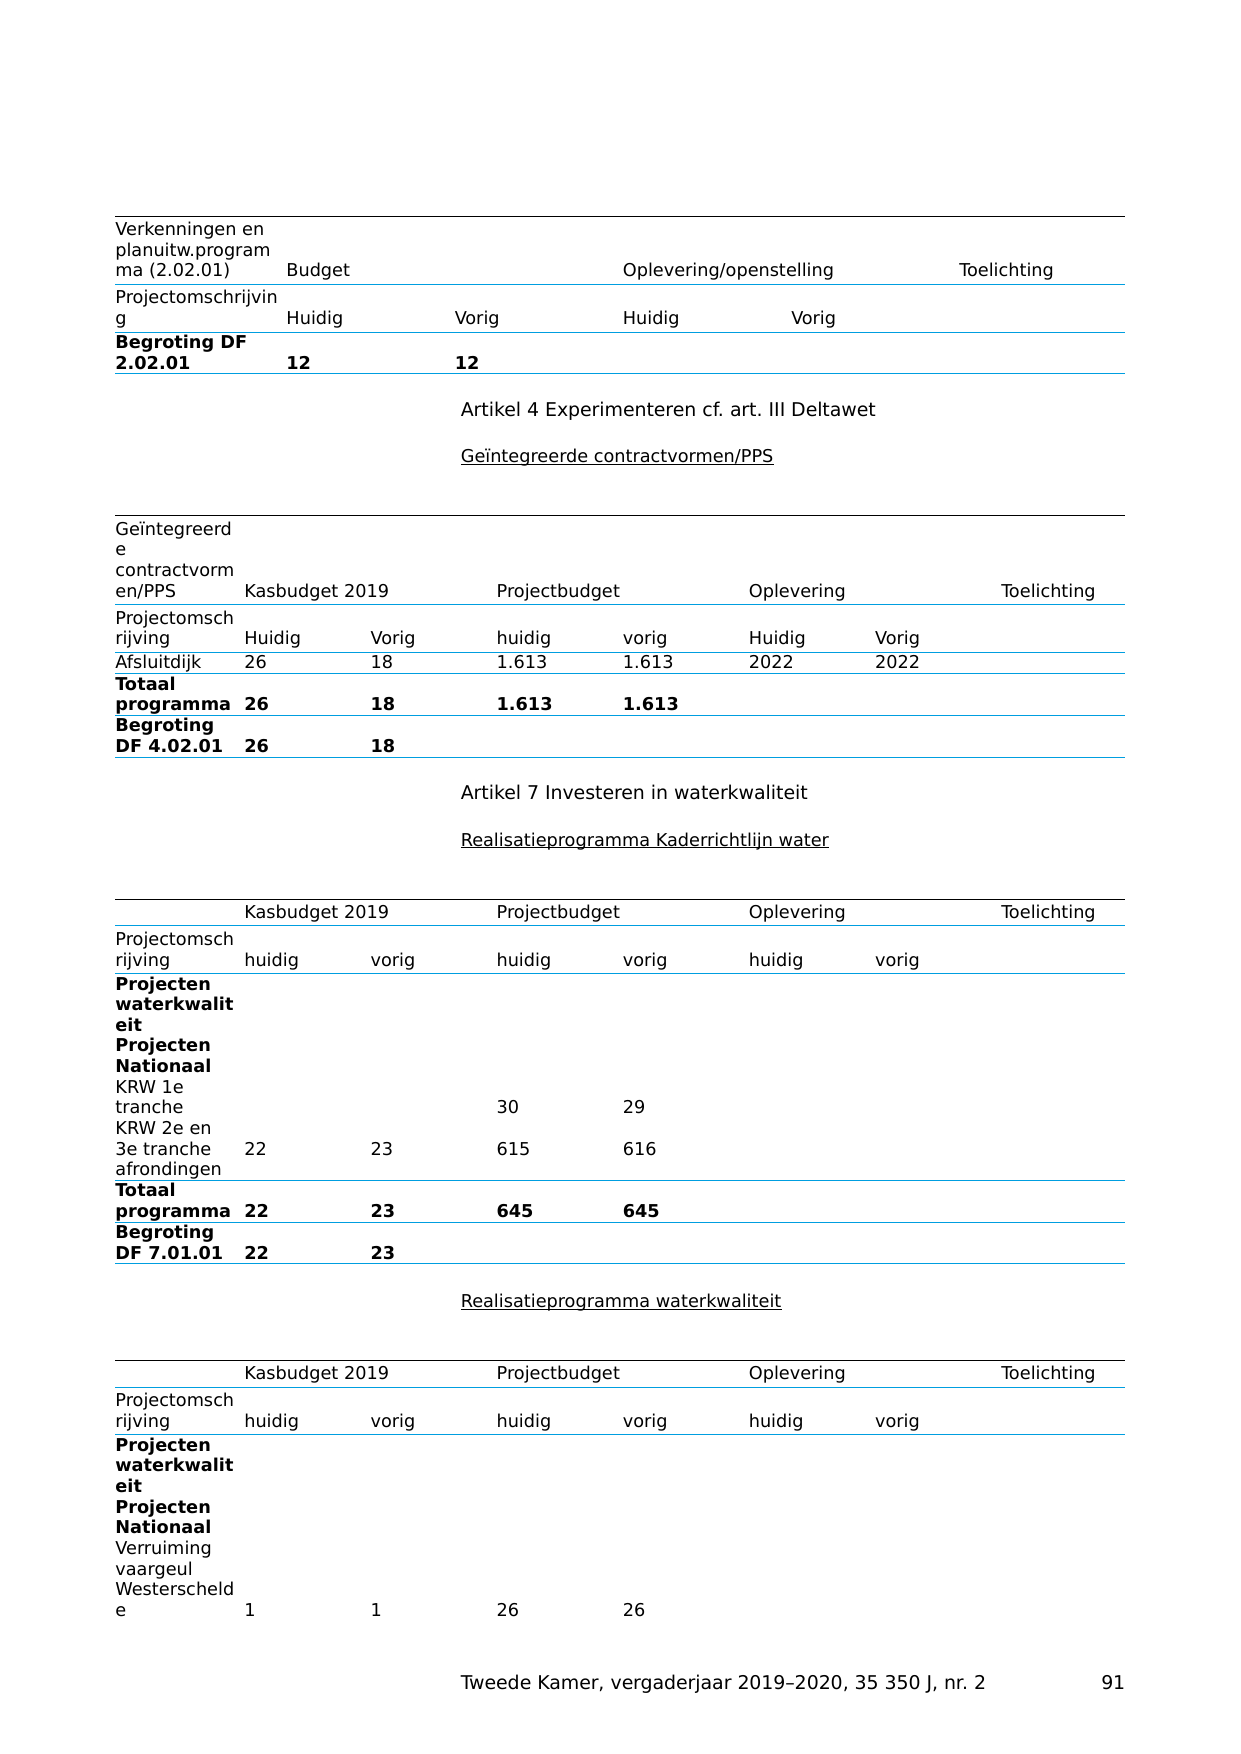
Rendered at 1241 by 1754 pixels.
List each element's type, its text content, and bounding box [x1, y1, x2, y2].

table_cell vorig [368, 1388, 493, 1434]
table_header Mutaties Tweede suppletoire begroting 2019 (Bedragen x € 1 mln.) [115, 490, 1125, 515]
table_cell [746, 1181, 872, 1222]
table_cell [620, 333, 788, 373]
table_cell Toelichting [998, 516, 1125, 604]
table_cell Kasbudget 2019 [241, 516, 493, 604]
table_cell 23 [368, 1223, 493, 1263]
table_cell huidig [241, 1388, 367, 1434]
table_cell Projectomschrijving [115, 926, 241, 973]
title Artikel 7 Investeren in waterkwaliteit [461, 782, 1125, 804]
table_cell Begroting DF 4.02.01 [115, 716, 241, 756]
table_cell [115, 900, 241, 925]
table_cell [241, 1435, 367, 1497]
table_cell [998, 1159, 1125, 1180]
table_cell vorig [872, 1388, 998, 1434]
table_cell 615 [494, 1118, 620, 1159]
table_cell 29 [620, 1077, 746, 1118]
table_cell [241, 1035, 367, 1077]
text Realisatieprogramma waterkwaliteit [461, 1289, 1125, 1312]
table_cell [998, 1181, 1125, 1222]
table_cell [746, 716, 872, 756]
table_header Mutaties Tweede suppletoire begroting 2019 (Bedragen x € 1 mln.) [115, 191, 1125, 216]
table_cell 18 [368, 674, 493, 715]
table_cell [746, 1538, 872, 1620]
table_cell huidig [241, 926, 367, 973]
table_cell [788, 333, 956, 373]
table_cell [746, 1159, 872, 1180]
table_cell Oplevering/openstelling [620, 217, 956, 284]
table_cell 1.613 [494, 674, 620, 715]
table_cell [872, 1538, 998, 1620]
table_cell Budget [283, 217, 620, 284]
table_cell [872, 974, 998, 1035]
table_cell [872, 1159, 998, 1180]
table_cell 22 [241, 1181, 367, 1222]
table_cell KRW 1e tranche [115, 1077, 241, 1118]
table_cell [115, 1361, 241, 1387]
table_cell 18 [368, 716, 493, 756]
table_cell [998, 1077, 1125, 1118]
table_cell [956, 285, 1125, 332]
table_cell Projectbudget [494, 900, 746, 925]
table_cell 26 [620, 1538, 746, 1620]
table_cell Toelichting [956, 217, 1125, 284]
table_cell 22 [241, 1223, 367, 1263]
table_cell [998, 974, 1125, 1035]
table_cell [746, 1118, 872, 1159]
table_cell [241, 1077, 367, 1118]
table_cell [494, 1035, 620, 1077]
table_cell Totaal programma [115, 674, 241, 715]
table_cell Oplevering [746, 900, 872, 925]
table_cell [620, 1223, 746, 1263]
table_cell Verruiming vaargeul Westerschelde [115, 1538, 241, 1620]
table_cell [998, 653, 1125, 673]
table_cell Projecten waterkwaliteit [115, 1435, 241, 1497]
table_cell [872, 1181, 998, 1222]
table_cell [620, 974, 746, 1035]
table_cell [494, 974, 620, 1035]
table_cell Huidig [746, 605, 872, 652]
table_cell [998, 1223, 1125, 1263]
table_cell Begroting DF 7.01.01 [115, 1223, 241, 1263]
table_cell [872, 1435, 998, 1497]
table_cell [872, 1361, 998, 1387]
table_cell 22 [241, 1118, 367, 1159]
table_cell [998, 1538, 1125, 1620]
table_cell [998, 1118, 1125, 1159]
table_cell 26 [241, 653, 367, 673]
table_cell Projectomschrijving [115, 1388, 241, 1434]
text Realisatieprogramma Kaderrichtlijn water [461, 828, 1125, 851]
table_cell 1 [368, 1538, 493, 1620]
table_cell Verkenningen en planuitw.programma (2.02.01) [115, 217, 283, 284]
table_cell 18 [368, 653, 493, 673]
table_cell Vorig [872, 605, 998, 652]
table_cell Projectbudget [494, 1361, 746, 1387]
table_cell Toelichting [998, 1361, 1125, 1387]
table_cell [746, 674, 872, 715]
table_cell 616 [620, 1118, 746, 1159]
table_cell Projecten Nationaal [115, 1035, 241, 1077]
table_cell [241, 974, 367, 1035]
table_cell vorig [620, 605, 746, 652]
table_cell 23 [368, 1181, 493, 1222]
table_cell huidig [746, 1388, 872, 1434]
table_cell [494, 1497, 620, 1538]
table_cell [494, 1435, 620, 1497]
table_cell [746, 1077, 872, 1118]
table_cell [998, 1435, 1125, 1497]
table_cell [872, 716, 998, 756]
table_cell 23 [368, 1118, 493, 1159]
table_cell [872, 900, 998, 925]
table_cell huidig [494, 1388, 620, 1434]
text Geïntegreerde contractvormen/PPS [461, 444, 1125, 467]
table_cell [368, 1077, 493, 1118]
table_cell Toelichting [998, 900, 1125, 925]
table_cell [998, 1035, 1125, 1077]
table_cell [241, 1497, 367, 1538]
table_cell [998, 674, 1125, 715]
table_cell huidig [494, 605, 620, 652]
table_cell Projectbudget [494, 516, 746, 604]
table_cell Geïntegreerde contractvormen/PPS [115, 516, 241, 604]
table_cell [494, 716, 620, 756]
table_cell 645 [494, 1181, 620, 1222]
table_cell [746, 1035, 872, 1077]
table_cell [620, 1035, 746, 1077]
table_cell Huidig [620, 285, 788, 332]
table_cell [872, 1118, 998, 1159]
table_cell Vorig [368, 605, 493, 652]
table_cell [746, 1223, 872, 1263]
table_cell [872, 1077, 998, 1118]
table_cell 2022 [746, 653, 872, 673]
table_cell Kasbudget 2019 [241, 1361, 493, 1387]
table_cell [872, 1223, 998, 1263]
table_cell Begroting DF 2.02.01 [115, 333, 283, 373]
table_cell 2022 [872, 653, 998, 673]
table_cell 30 [494, 1077, 620, 1118]
table_header Mutaties Tweede suppletoire begroting 2019 (Bedragen x € 1 mln.) [115, 874, 1125, 898]
table_cell 26 [241, 674, 367, 715]
table_cell 1.613 [620, 653, 746, 673]
table_cell [872, 1497, 998, 1538]
table_cell Projectomschrijving [115, 605, 241, 652]
table_cell [241, 1159, 367, 1180]
table_cell Oplevering [746, 516, 998, 604]
table_cell vorig [368, 926, 493, 973]
table_cell [620, 1159, 746, 1180]
table_cell [998, 716, 1125, 756]
table_cell Totaal programma [115, 1181, 241, 1222]
table_cell Vorig [452, 285, 620, 332]
table_cell 26 [494, 1538, 620, 1620]
table_cell Projectomschrijving [115, 285, 283, 332]
table_cell Projecten Nationaal [115, 1497, 241, 1538]
table_cell [368, 1435, 493, 1497]
table_cell Huidig [283, 285, 452, 332]
table_cell vorig [872, 926, 998, 973]
table_cell Kasbudget 2019 [241, 900, 493, 925]
table_cell [620, 1435, 746, 1497]
table_cell [368, 1497, 493, 1538]
table_cell 1.613 [494, 653, 620, 673]
table_cell KRW 2e en 3e tranche [115, 1118, 241, 1159]
table_cell Vorig [788, 285, 956, 332]
table_header Mutaties Tweede suppletoire begroting 2019 (Bedragen x € 1 mln.) [115, 1335, 1125, 1360]
table_cell vorig [620, 1388, 746, 1434]
table_cell 1 [241, 1538, 367, 1620]
title Artikel 4 Experimenteren cf. art. III Deltawet [461, 399, 1125, 421]
table_cell 26 [241, 716, 367, 756]
table_cell 645 [620, 1181, 746, 1222]
table_cell huidig [746, 926, 872, 973]
table_cell vorig [620, 926, 746, 973]
table_cell huidig [494, 926, 620, 973]
table_cell [956, 333, 1125, 373]
table_cell Huidig [241, 605, 367, 652]
table_cell [872, 674, 998, 715]
table_cell [998, 1388, 1125, 1434]
table_cell [746, 1435, 872, 1497]
table_cell [368, 974, 493, 1035]
table_cell [620, 716, 746, 756]
table_cell afrondingen [115, 1159, 241, 1180]
table_cell Afsluitdijk [115, 653, 241, 673]
table_cell [620, 1497, 746, 1538]
table_cell Projecten waterkwaliteit [115, 974, 241, 1035]
table_cell 1.613 [620, 674, 746, 715]
table_cell [368, 1159, 493, 1180]
table_cell [998, 605, 1125, 652]
table_cell [872, 1035, 998, 1077]
table_cell 12 [452, 333, 620, 373]
table_cell [998, 1497, 1125, 1538]
table_cell [368, 1035, 493, 1077]
table_cell 12 [283, 333, 452, 373]
table_cell [746, 1497, 872, 1538]
table_cell [494, 1159, 620, 1180]
table_cell [494, 1223, 620, 1263]
table_cell [746, 974, 872, 1035]
table_cell Oplevering [746, 1361, 872, 1387]
table_cell [998, 926, 1125, 973]
